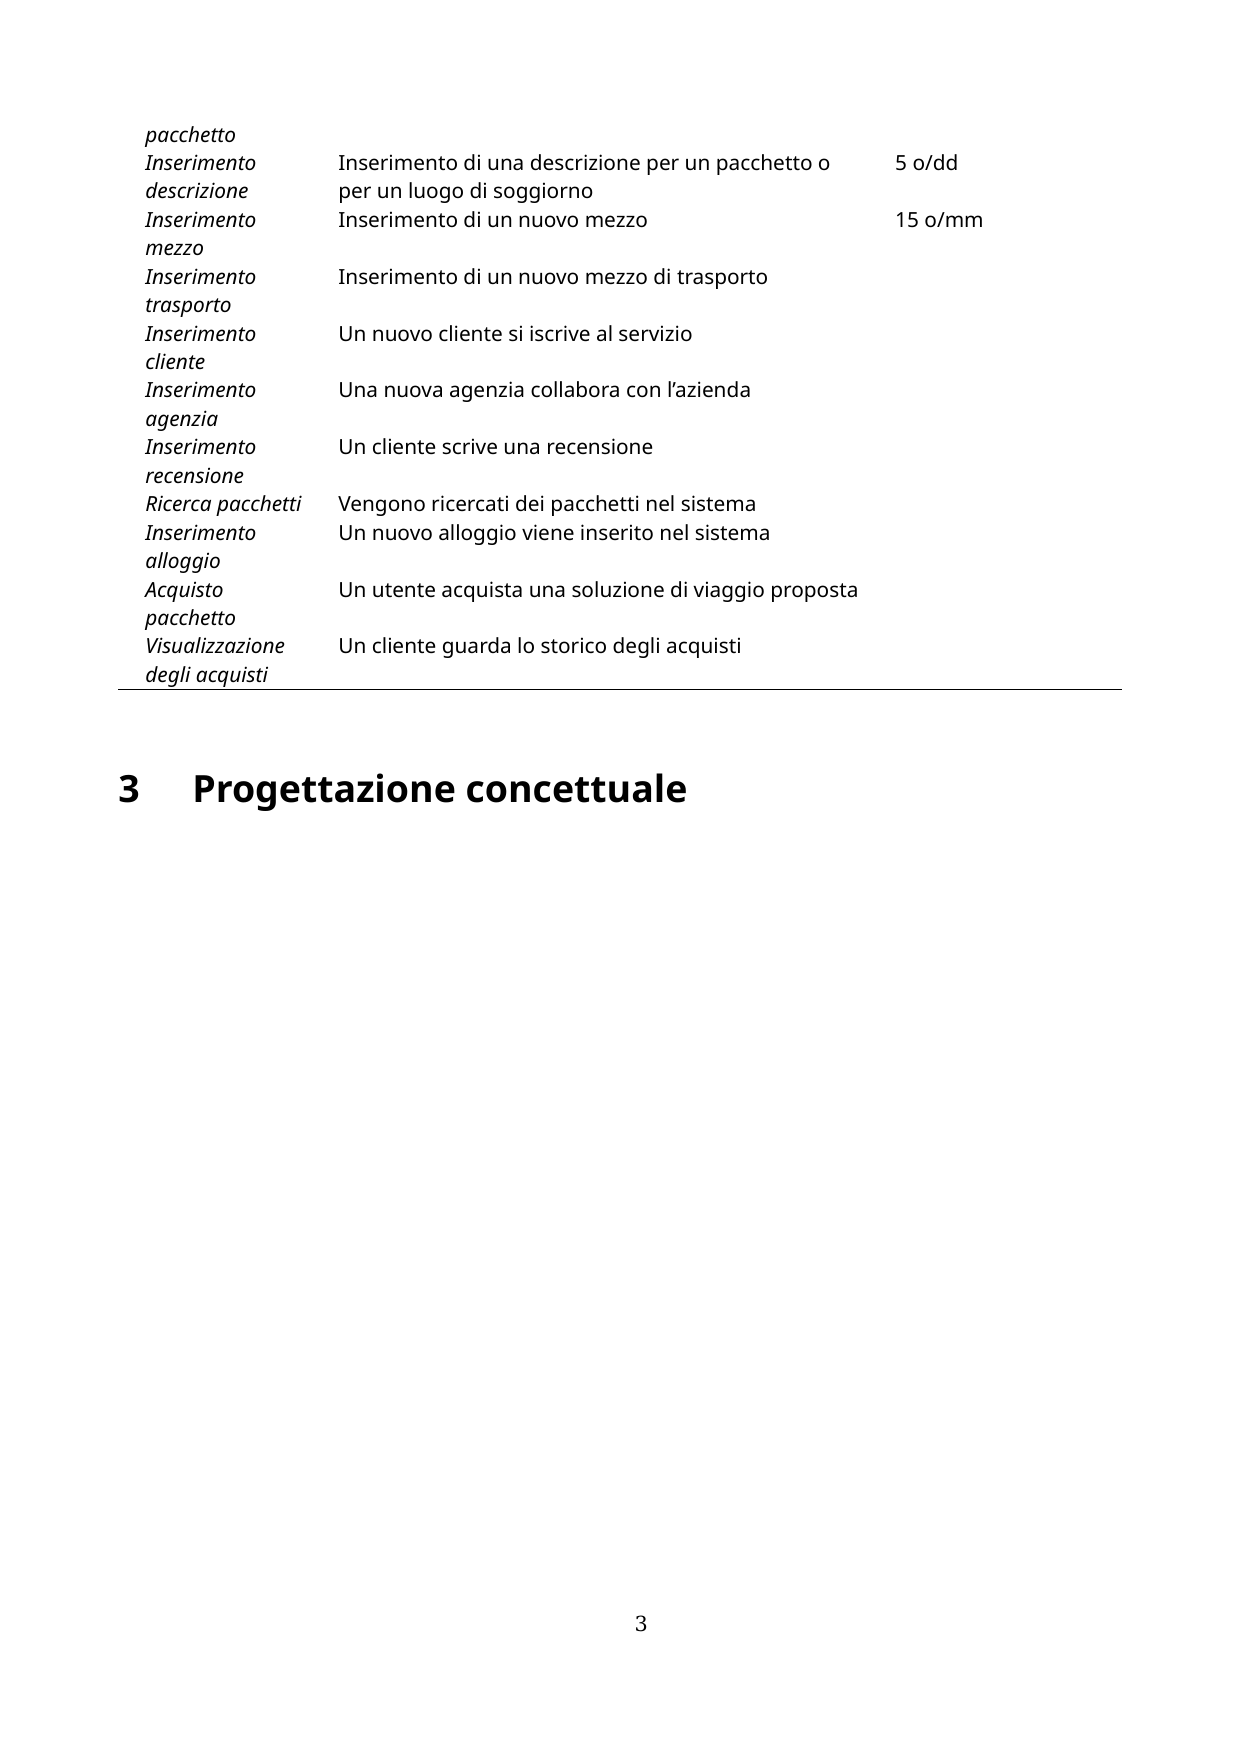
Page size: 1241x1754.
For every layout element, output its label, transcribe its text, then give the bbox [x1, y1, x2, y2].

table_cell Inserimento trasporto [118, 262, 311, 319]
table_cell [868, 433, 1122, 489]
table_cell Acquisto pacchetto [118, 575, 311, 632]
table_cell [311, 118, 868, 148]
table_cell Inserimento descrizione [118, 148, 311, 205]
table_cell pacchetto [118, 118, 311, 148]
table_cell Inserimento recensione [118, 433, 311, 489]
table_cell [868, 376, 1122, 432]
table_cell Inserimento cliente [118, 319, 311, 376]
table_cell [868, 632, 1122, 688]
subtitle Progettazione concettuale [118, 762, 1122, 813]
table_cell Visualizzazione degli acquisti [118, 632, 311, 688]
table_cell [868, 489, 1122, 518]
table_cell Inserimento di un nuovo mezzo di trasporto [311, 262, 868, 319]
table_cell Un nuovo alloggio viene inserito nel sistema [311, 518, 868, 575]
table_cell Inserimento mezzo [118, 205, 311, 262]
table_cell Inserimento agenzia [118, 376, 311, 432]
table_cell Inserimento alloggio [118, 518, 311, 575]
table_cell Un nuovo cliente si iscrive al servizio [311, 319, 868, 376]
table_cell Vengono ricercati dei pacchetti nel sistema [311, 489, 868, 518]
table_cell Un utente acquista una soluzione di viaggio proposta [311, 575, 868, 632]
table_cell Inserimento di una descrizione per un pacchetto o per un luogo di soggiorno [311, 148, 868, 205]
table_cell 5 o/dd [868, 148, 1122, 205]
table_cell Una nuova agenzia collabora con l’azienda [311, 376, 868, 432]
table_cell [868, 262, 1122, 319]
table_cell Un cliente guarda lo storico degli acquisti [311, 632, 868, 688]
table_cell Un cliente scrive una recensione [311, 433, 868, 489]
table_cell Ricerca pacchetti [118, 489, 311, 518]
table_cell [868, 118, 1122, 148]
table_cell Inserimento di un nuovo mezzo [311, 205, 868, 262]
table_cell 15 o/mm [868, 205, 1122, 262]
table_cell [868, 319, 1122, 376]
table_cell [868, 518, 1122, 575]
table_cell [868, 575, 1122, 632]
